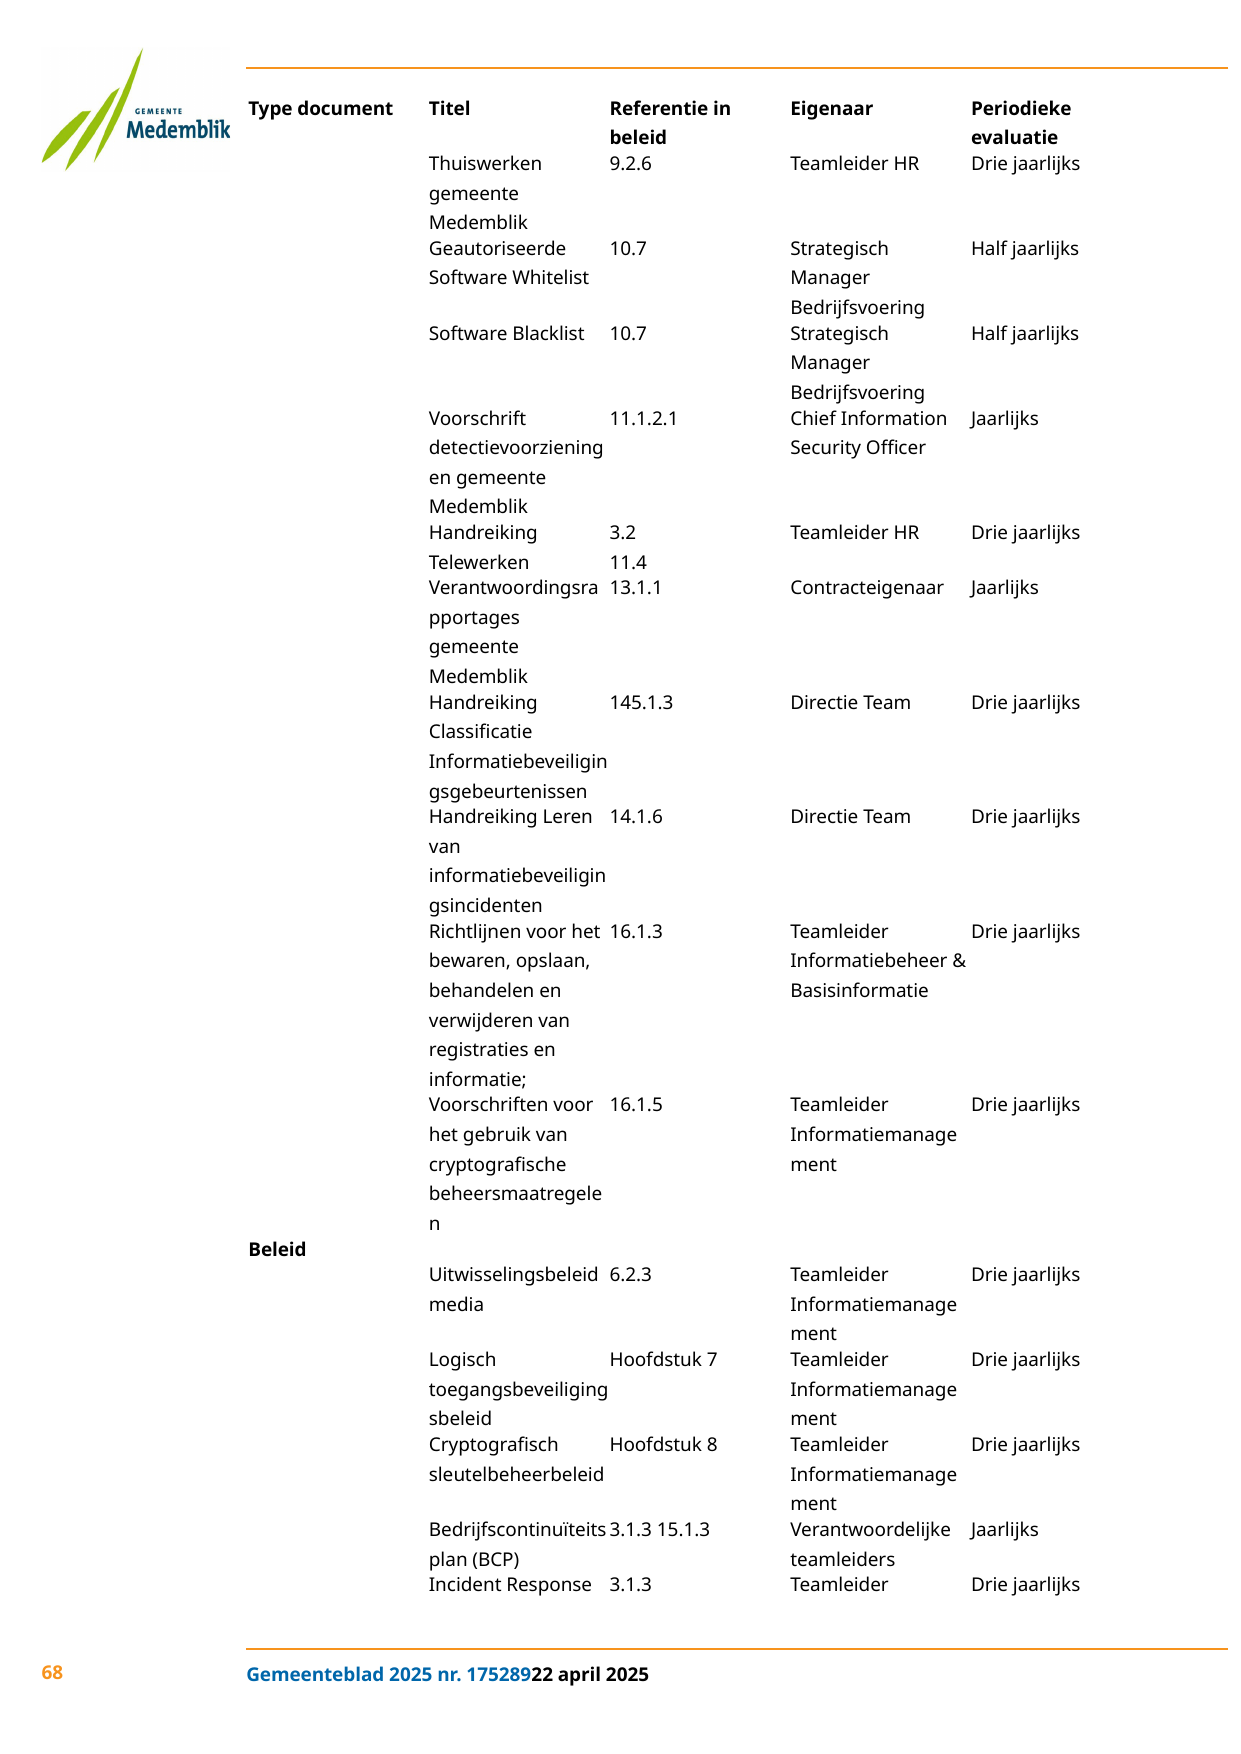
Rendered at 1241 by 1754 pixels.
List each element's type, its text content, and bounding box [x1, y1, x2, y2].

table_cell Handreiking Leren van informatiebeveiligingsincidenten [429, 804, 609, 918]
table_cell Teamleider Informatiemanagement [790, 1346, 971, 1431]
table_header Titel [429, 95, 609, 150]
table_cell [248, 1346, 429, 1431]
table_cell [248, 689, 429, 803]
table_cell 6.2.3 [609, 1261, 790, 1346]
table_cell Directie Team [790, 689, 971, 803]
table_header Referentie in beleid [609, 95, 790, 150]
table_cell 3.1.3 15.1.3 [609, 1516, 790, 1571]
table_cell 14.1.6 [609, 804, 790, 918]
table_cell 16.1.3 [609, 918, 790, 1092]
table_cell 10.7 [609, 320, 790, 405]
table_cell Drie jaarlijks [971, 1431, 1152, 1516]
table_cell 10.7 [609, 235, 790, 320]
table_cell Teamleider HR [790, 150, 971, 235]
table_cell Jaarlijks [971, 575, 1152, 689]
table_cell [248, 320, 429, 405]
table_cell Jaarlijks [971, 405, 1152, 519]
table_cell Drie jaarlijks [971, 150, 1152, 235]
table_cell Teamleider Informatiebeheer & Basisinformatie [790, 918, 971, 1092]
table_cell Thuiswerken gemeente Medemblik [429, 150, 609, 235]
table_cell Incident Response [429, 1571, 609, 1597]
table_cell Richtlijnen voor het bewaren, opslaan, behandelen en verwijderen van registraties en informatie; [429, 918, 609, 1092]
table_header Periodieke evaluatie [971, 95, 1152, 150]
table_cell [248, 918, 429, 1092]
table_cell 145.1.3 [609, 689, 790, 803]
table_cell Uitwisselingsbeleid media [429, 1261, 609, 1346]
table_cell Hoofdstuk 8 [609, 1431, 790, 1516]
table_cell Software Blacklist [429, 320, 609, 405]
table_cell 16.1.5 [609, 1092, 790, 1236]
table_cell [248, 1092, 429, 1236]
table_cell [248, 150, 429, 235]
table_cell Directie Team [790, 804, 971, 918]
table_cell Teamleider Informatiemanagement [790, 1261, 971, 1346]
table_cell Voorschriften voor het gebruik van cryptografische beheersmaatregelen [429, 1092, 609, 1236]
table_cell Half jaarlijks [971, 320, 1152, 405]
table_cell Hoofdstuk 7 [609, 1346, 790, 1431]
table_cell 3.2 11.4 [609, 519, 790, 574]
table_cell [248, 235, 429, 320]
table_cell [248, 804, 429, 918]
table_cell Teamleider [790, 1571, 971, 1597]
table_cell Drie jaarlijks [971, 519, 1152, 574]
table_cell Strategisch Manager Bedrijfsvoering [790, 235, 971, 320]
table_cell 13.1.1 [609, 575, 790, 689]
table_cell Half jaarlijks [971, 235, 1152, 320]
table_cell Teamleider Informatiemanagement [790, 1431, 971, 1516]
table_header Eigenaar [790, 95, 971, 150]
table_cell [248, 1431, 429, 1516]
table_cell Drie jaarlijks [971, 1571, 1152, 1597]
table_cell [248, 405, 429, 519]
table_cell Jaarlijks [971, 1516, 1152, 1571]
table_cell 9.2.6 [609, 150, 790, 235]
table_cell Geautoriseerde Software Whitelist [429, 235, 609, 320]
table_cell Handreiking Telewerken [429, 519, 609, 574]
table_cell Cryptografisch sleutelbeheerbeleid [429, 1431, 609, 1516]
table_cell Logisch toegangsbeveiligingsbeleid [429, 1346, 609, 1431]
table_cell Drie jaarlijks [971, 804, 1152, 918]
table_cell Drie jaarlijks [971, 1346, 1152, 1431]
picture [41, 47, 231, 172]
table_cell Drie jaarlijks [971, 918, 1152, 1092]
table_cell 11.1.2.1 [609, 405, 790, 519]
table_cell Beleid [248, 1236, 1152, 1261]
table_cell Drie jaarlijks [971, 689, 1152, 803]
table_cell Voorschrift detectievoorzieningen gemeente Medemblik [429, 405, 609, 519]
table_cell [248, 1571, 429, 1597]
table_cell Verantwoordingsrapportages gemeente Medemblik [429, 575, 609, 689]
table_cell [248, 575, 429, 689]
table_cell Strategisch Manager Bedrijfsvoering [790, 320, 971, 405]
table_header Type document [248, 95, 429, 150]
table_cell 3.1.3 [609, 1571, 790, 1597]
table_cell Drie jaarlijks [971, 1092, 1152, 1236]
table_cell Handreiking Classificatie Informatiebeveiligingsgebeurtenissen [429, 689, 609, 803]
table_cell Bedrijfscontinuïteitsplan (BCP) [429, 1516, 609, 1571]
table_cell Contracteigenaar [790, 575, 971, 689]
table_cell Teamleider HR [790, 519, 971, 574]
table_cell Verantwoordelijke teamleiders [790, 1516, 971, 1571]
table_cell Teamleider Informatiemanagement [790, 1092, 971, 1236]
table_cell [248, 1516, 429, 1571]
table_cell Drie jaarlijks [971, 1261, 1152, 1346]
table_cell [248, 519, 429, 574]
table_cell [248, 1261, 429, 1346]
table_cell Chief Information Security Officer [790, 405, 971, 519]
